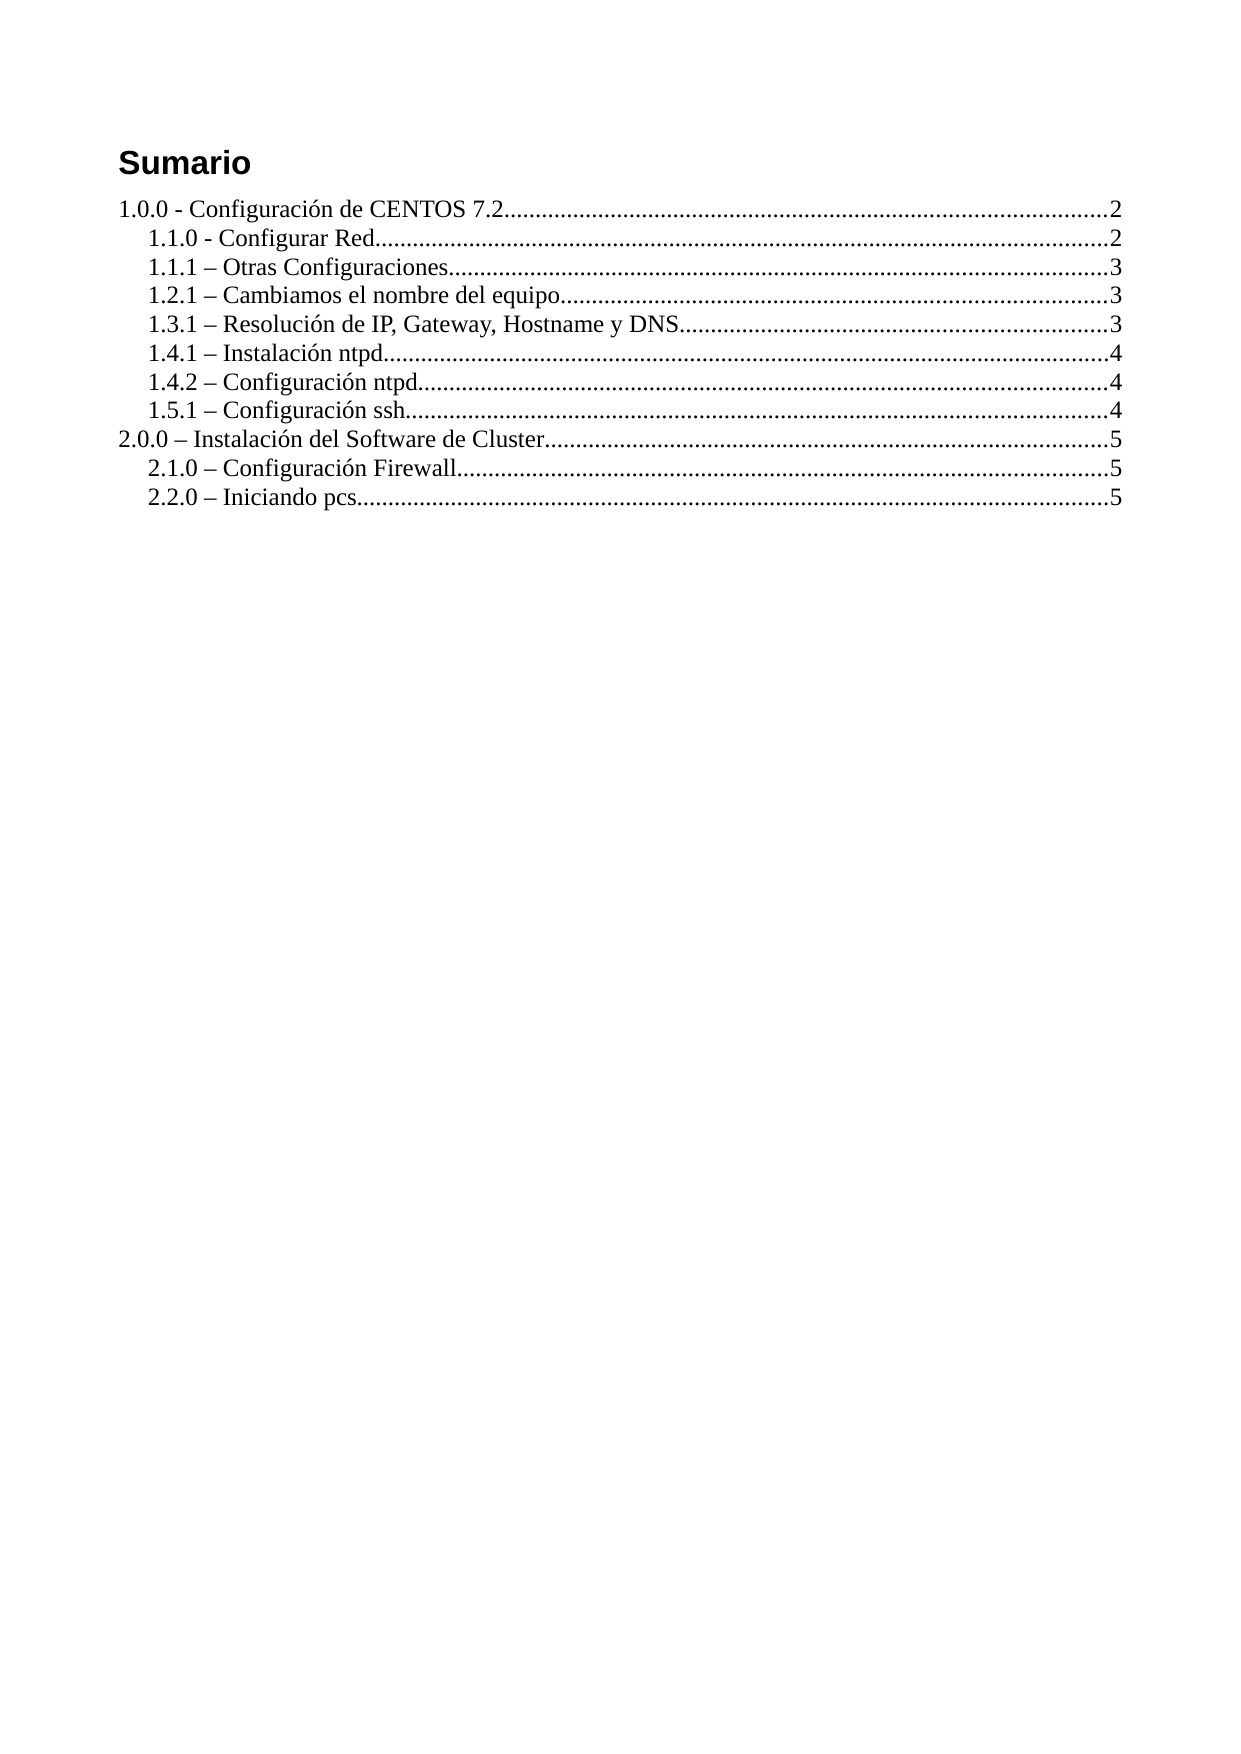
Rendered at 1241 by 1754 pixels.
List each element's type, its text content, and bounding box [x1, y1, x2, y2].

text 1.4.1 – Instalación ntpd 4 [148, 338, 1122, 367]
text 2.0.0 – Instalación del Software de Cluster 5 [118, 424, 1122, 453]
text 1.2.1 – Cambiamos el nombre del equipo 3 [148, 280, 1122, 309]
text 2.2.0 – Iniciando pcs 5 [148, 482, 1122, 510]
text 1.1.0 - Configurar Red 2 [148, 223, 1122, 252]
text 1.4.2 – Configuración ntpd 4 [148, 367, 1122, 395]
text 1.0.0 - Configuración de CENTOS 7.2 2 [118, 194, 1122, 223]
text 2.1.0 – Configuración Firewall 5 [148, 453, 1122, 482]
text 1.3.1 – Resolución de IP, Gateway, Hostname y DNS 3 [148, 309, 1122, 338]
text 1.5.1 – Configuración ssh 4 [148, 395, 1122, 424]
text 1.1.1 – Otras Configuraciones 3 [148, 252, 1122, 280]
subtitle Sumario [118, 143, 1122, 182]
